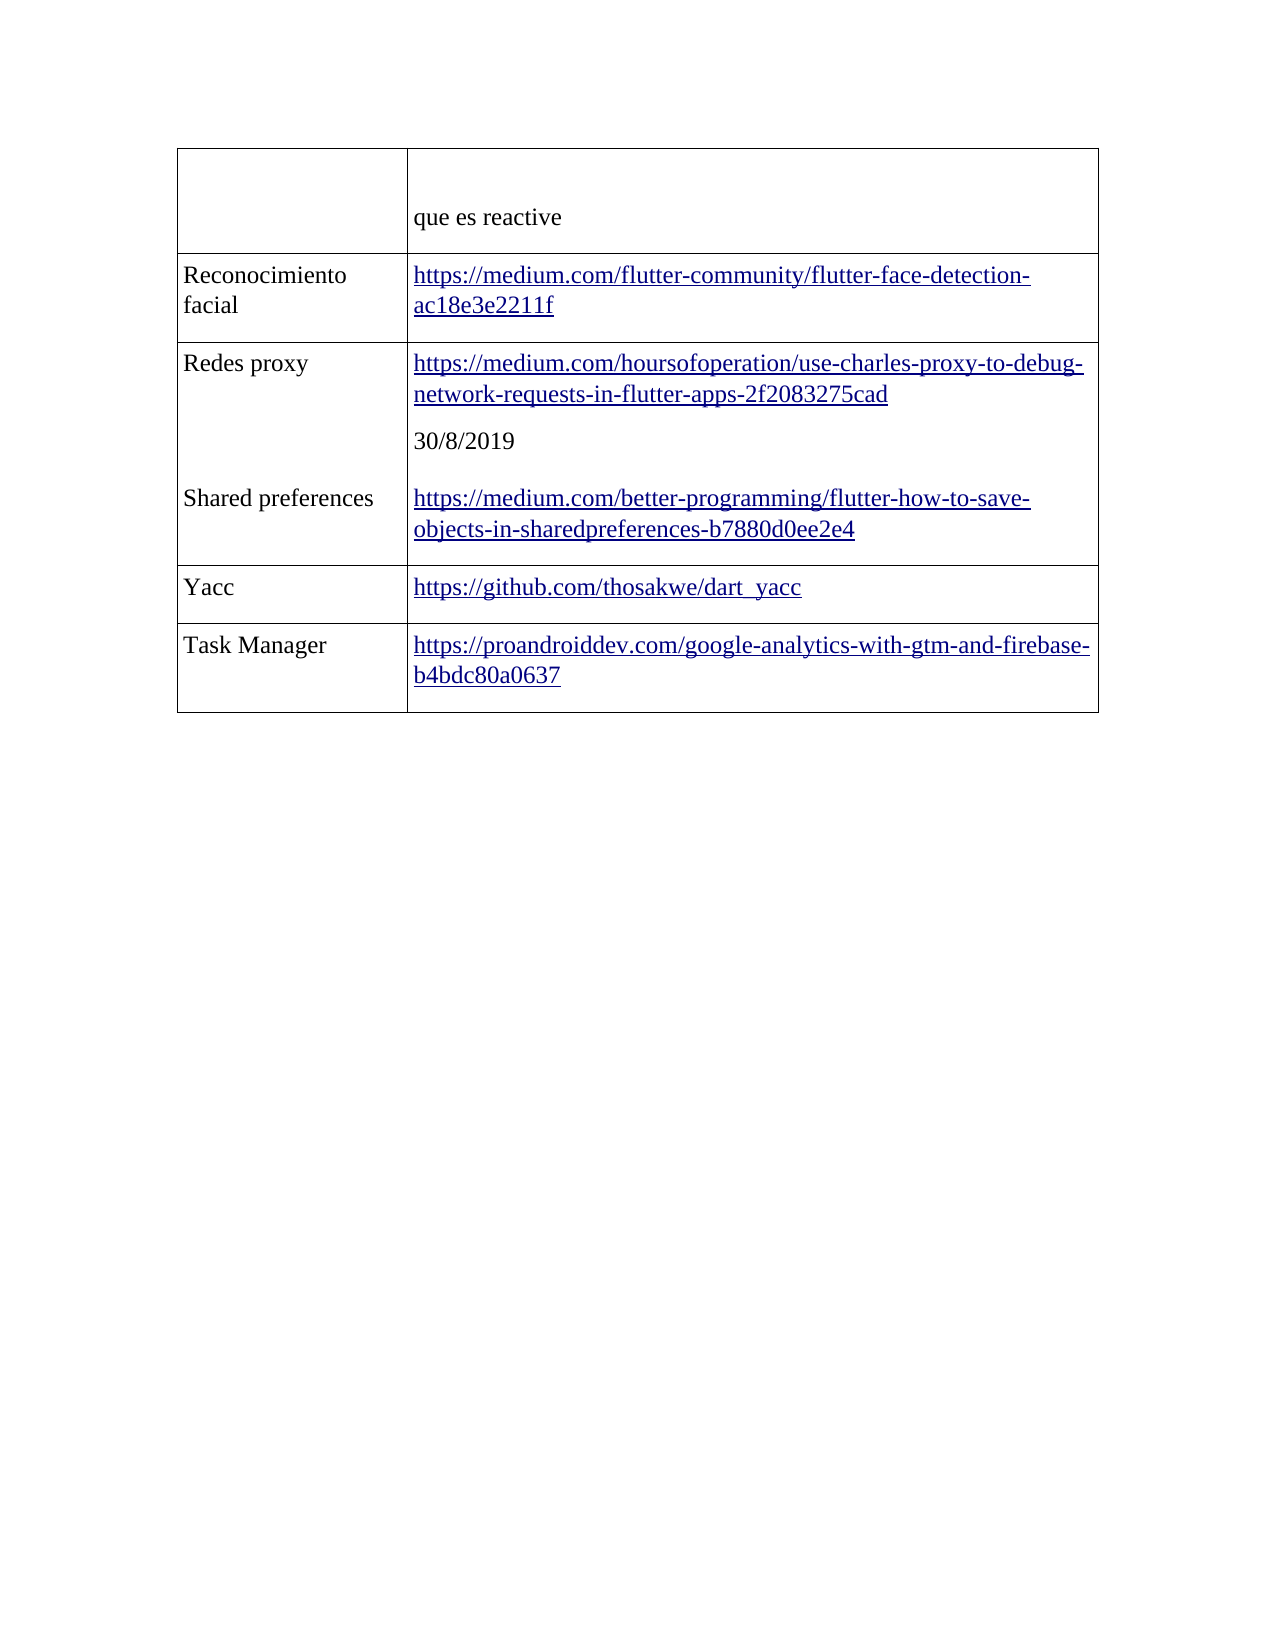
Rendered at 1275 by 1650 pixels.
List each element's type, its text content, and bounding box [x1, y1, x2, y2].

table_cell Reconocimiento facial [178, 254, 407, 342]
table_cell Yacc [178, 566, 407, 623]
table_cell que es reactive [408, 149, 1098, 253]
table_cell https://medium.com/hoursofoperation/use-charles-proxy-to-debug-network-requests-in-flutter-apps-2f2083275cad 30/8/2019 [408, 343, 1098, 478]
table_cell https://github.com/thosakwe/dart_yacc [408, 566, 1098, 623]
table_cell https://proandroiddev.com/google-analytics-with-gtm-and-firebase-b4bdc80a0637 [408, 624, 1098, 712]
table_cell Shared preferences [178, 478, 407, 565]
table_cell https://medium.com/flutter-community/flutter-face-detection-ac18e3e2211f [408, 254, 1098, 342]
table_cell Redes proxy [178, 343, 407, 478]
table_cell Task Manager [178, 624, 407, 712]
table_cell [178, 149, 407, 253]
table_cell https://medium.com/better-programming/flutter-how-to-save-objects-in-sharedpreferences-b7880d0ee2e4 [408, 478, 1098, 565]
